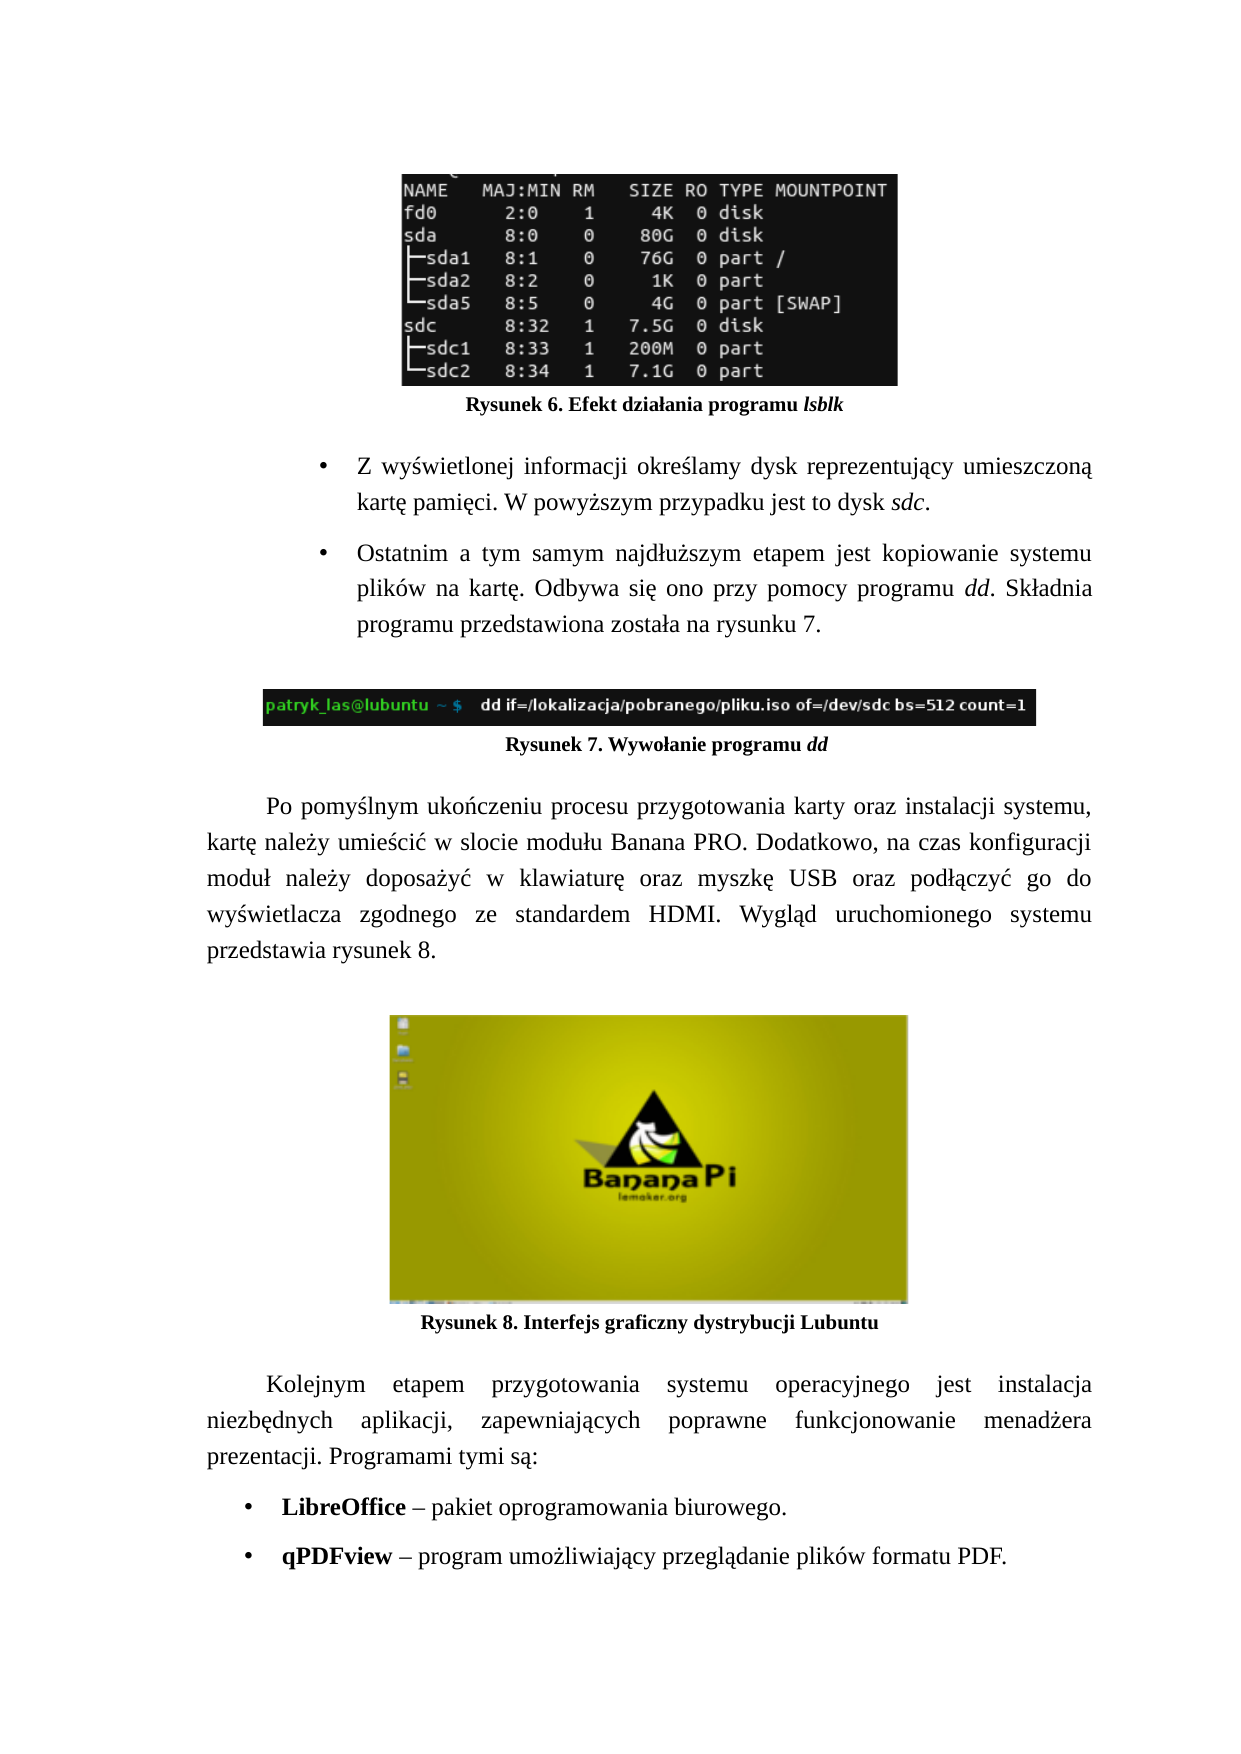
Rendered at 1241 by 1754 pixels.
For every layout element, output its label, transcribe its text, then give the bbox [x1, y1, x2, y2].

list Ostatnim a tym samym najdłuższym etapem jest kopiowanie systemu plików na kartę. Odbywa się ono przy pomocy programu dd. Składnia programu przedstawiona została na rysunku 7. [319, 538, 1093, 638]
list Z wyświetlonej informacji określamy dysk reprezentujący umieszczoną kartę pamięci. W powyższym przypadku jest to dysk sdc. [319, 451, 1093, 516]
picture [262, 689, 1037, 726]
list qPDFview – program umożliwiający przeglądanie plików formatu PDF. [244, 1541, 1093, 1570]
text Po pomyślnym ukończeniu procesu przygotowania karty oraz instalacji systemu, kartę należy umieścić w slocie modułu Banana PRO. Dodatkowo, na czas konfiguracji moduł należy doposażyć w klawiaturę oraz myszkę USB oraz podłączyć go do wyświetlacza zgodnego ze standardem HDMI. Wygląd uruchomionego systemu przedstawia rysunek 8. [207, 791, 1093, 964]
list LibreOffice – pakiet oprogramowania biurowego. [244, 1492, 1093, 1521]
text Rysunek 8. Interfejs graficzny dystrybucji Lubuntu [207, 998, 1093, 1334]
picture [401, 174, 898, 386]
text Kolejnym etapem przygotowania systemu operacyjnego jest instalacja niezbędnych aplikacji, zapewniających poprawne funkcjonowanie menadżera prezentacji. Programami tymi są: [207, 1369, 1093, 1470]
list Rysunek 6. Efekt działania programu lsblk [183, 148, 1093, 416]
list Rysunek 7. Wywołanie programu dd [207, 673, 1093, 756]
picture [389, 1015, 910, 1304]
